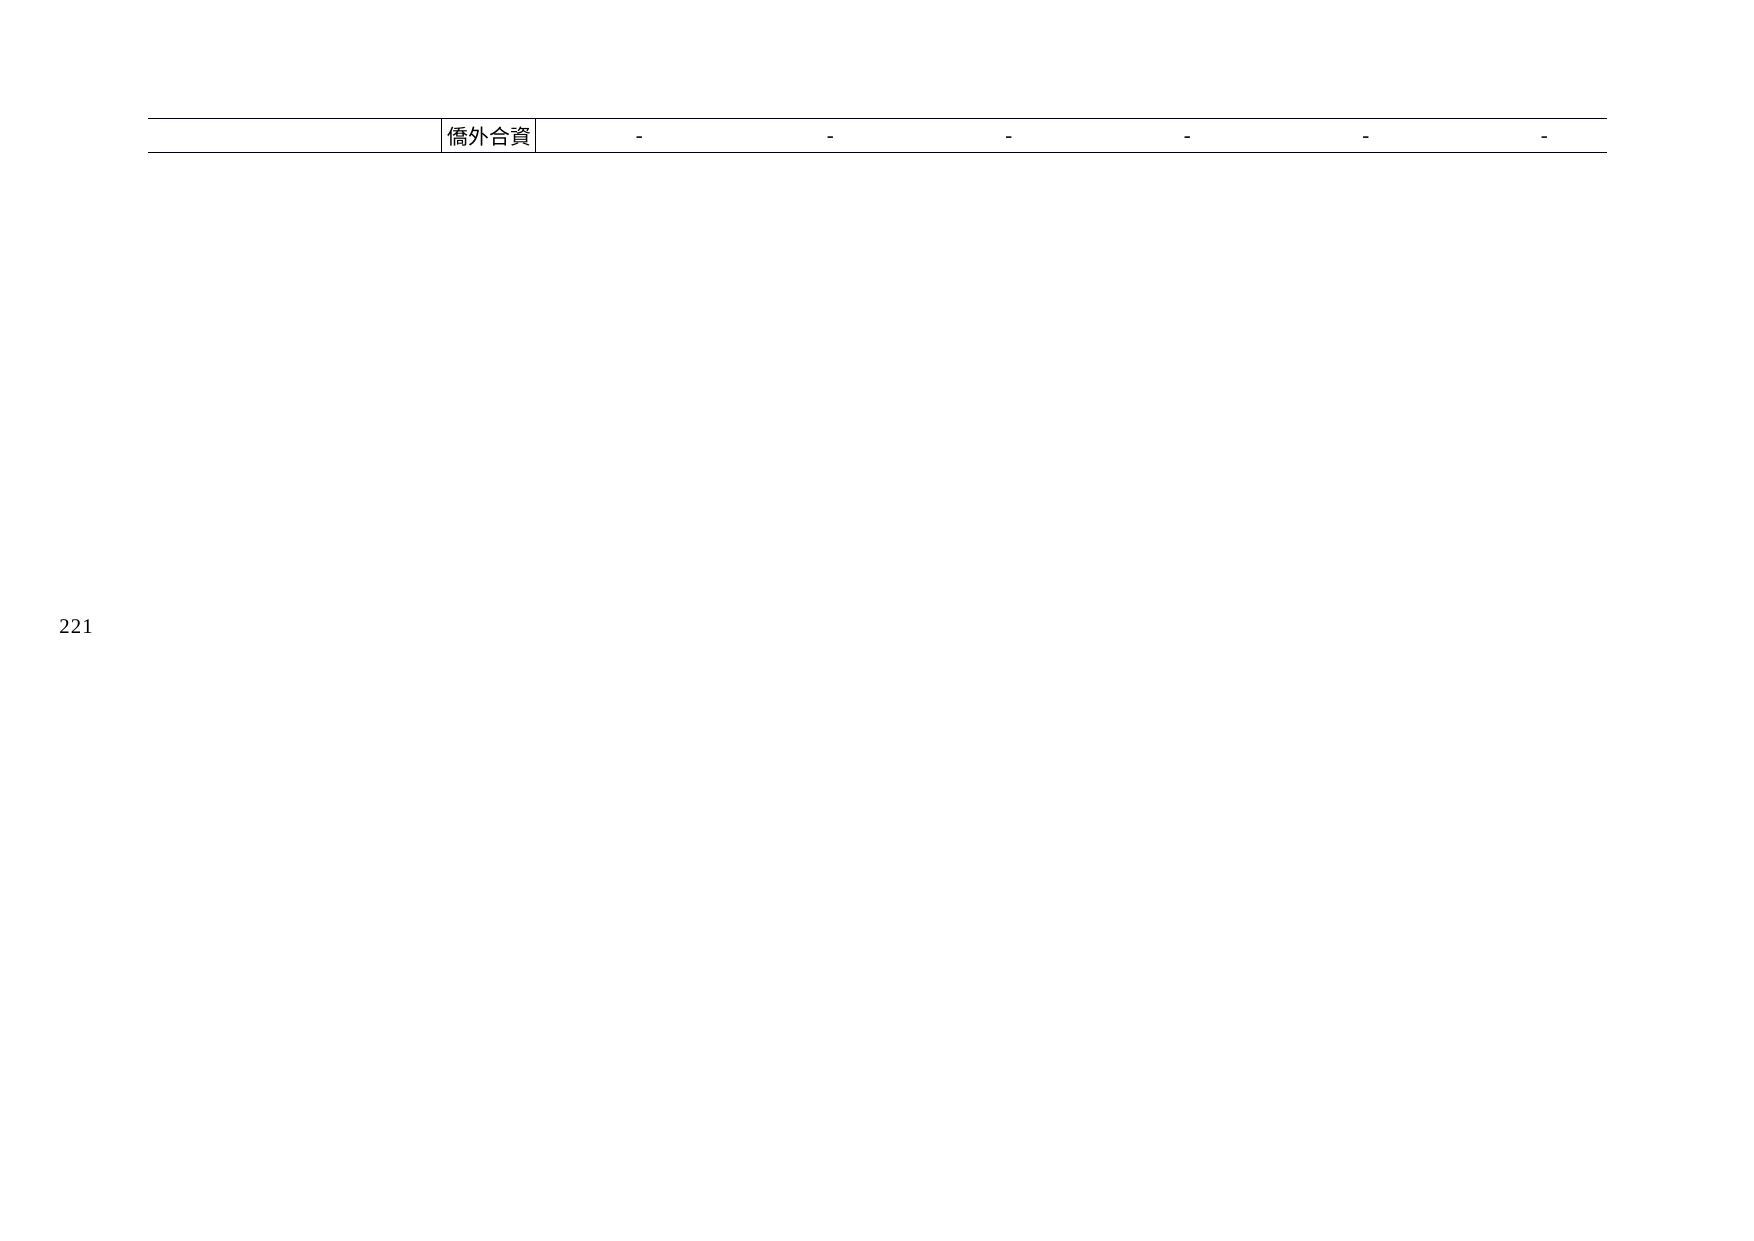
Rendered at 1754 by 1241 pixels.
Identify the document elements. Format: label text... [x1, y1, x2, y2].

table_cell - [1428, 119, 1607, 152]
table_cell - [536, 119, 714, 152]
table_cell 僑外合資 [442, 119, 535, 152]
table_cell - [1071, 119, 1249, 152]
table_cell - [714, 119, 893, 152]
table_cell [148, 119, 441, 152]
table_cell - [893, 119, 1071, 152]
table_cell - [1250, 119, 1428, 152]
